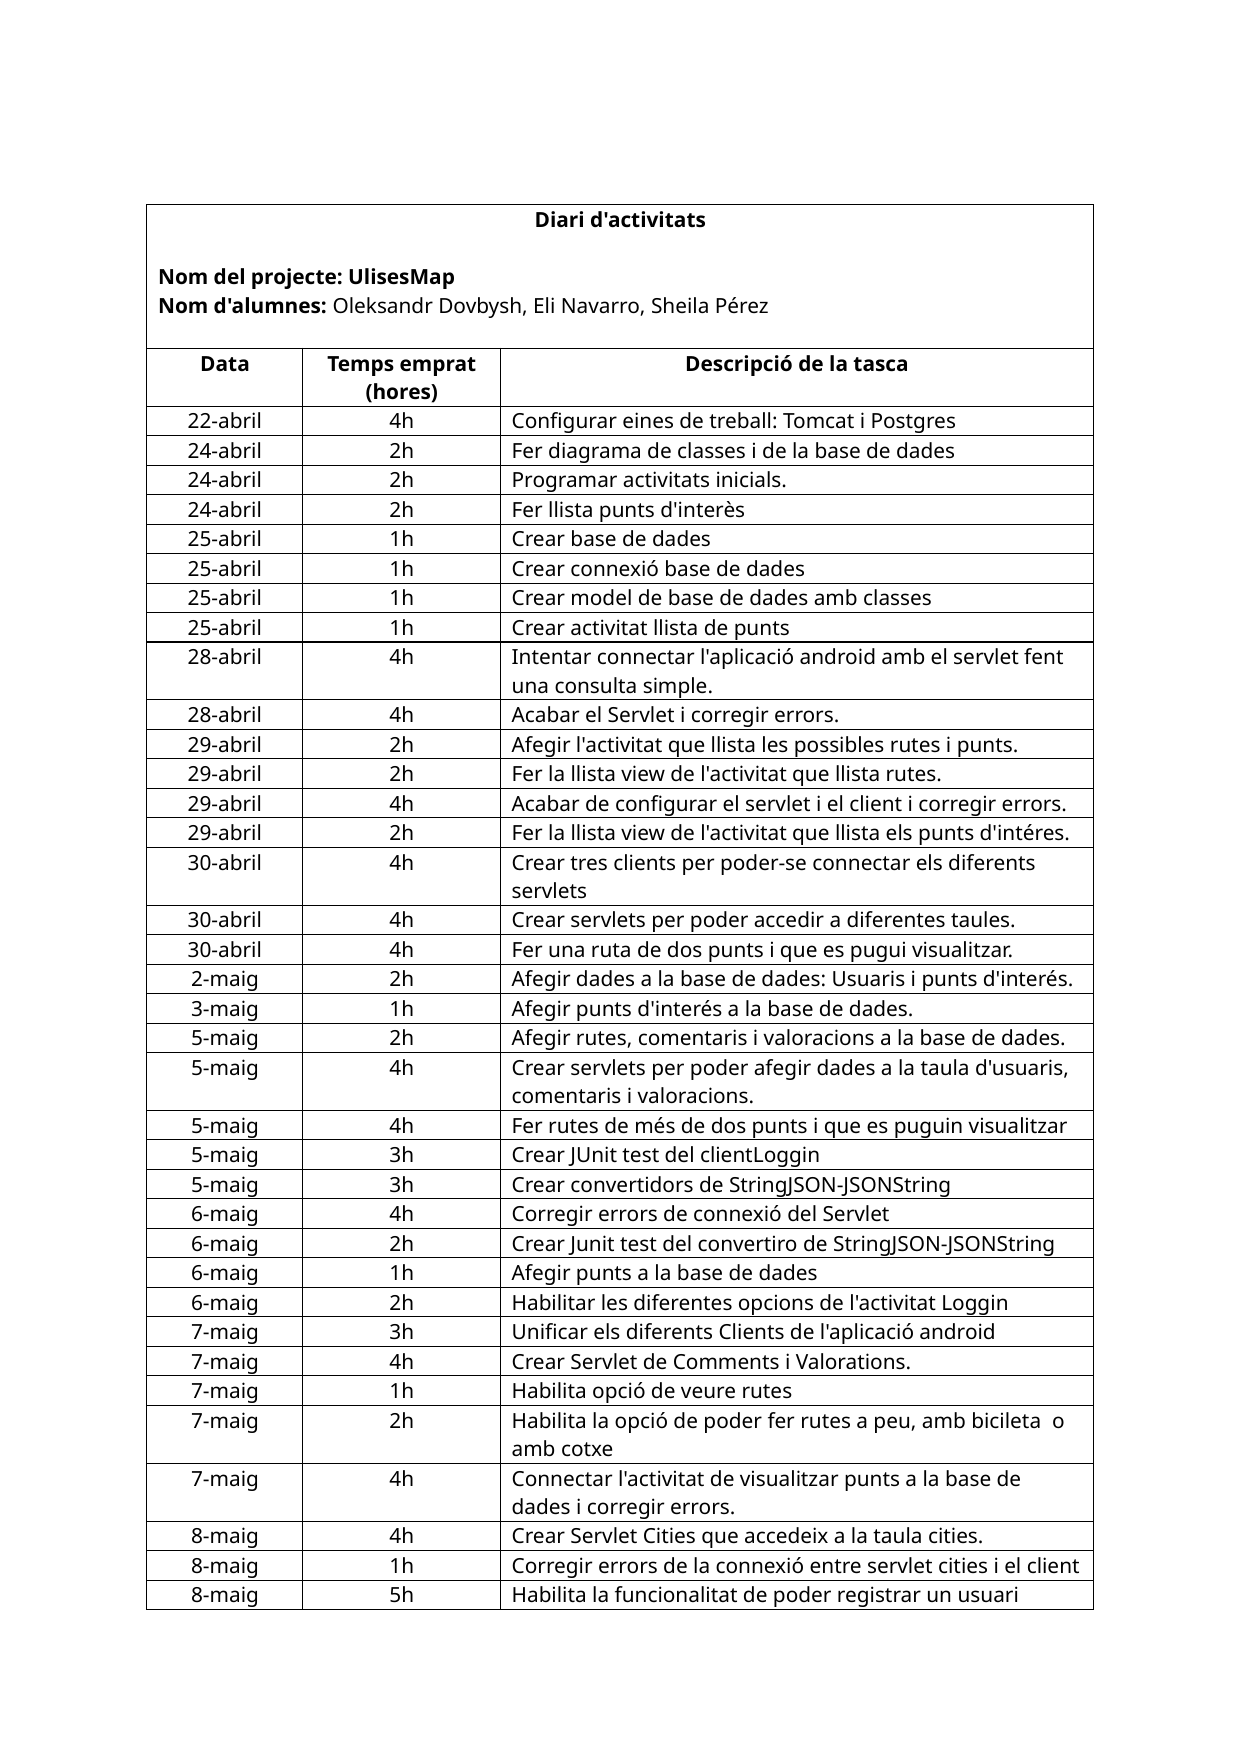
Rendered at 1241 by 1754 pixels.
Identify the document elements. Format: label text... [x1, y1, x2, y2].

table_cell Intentar connectar l'aplicació android amb el servlet fent una consulta simple. [501, 643, 1093, 699]
table_cell 2h [303, 436, 500, 464]
table_cell Programar activitats inicials. [501, 466, 1093, 494]
table_cell 3h [303, 1140, 500, 1169]
table_cell 2h [303, 466, 500, 494]
table_cell Crear model de base de dades amb classes [501, 584, 1093, 612]
table_cell 2h [303, 1406, 500, 1463]
table_cell Unificar els diferents Clients de l'aplicació android [501, 1317, 1093, 1346]
table_cell Fer diagrama de classes i de la base de dades [501, 436, 1093, 464]
table_cell 29-abril [147, 730, 302, 758]
table_cell 8-maig [147, 1522, 302, 1550]
table_cell 2h [303, 1229, 500, 1257]
table_cell Corregir errors de la connexió entre servlet cities i el client [501, 1551, 1093, 1579]
table_cell 1h [303, 525, 500, 553]
table_cell Crear Servlet Cities que accedeix a la taula cities. [501, 1522, 1093, 1550]
table_cell Descripció de la tasca [501, 349, 1093, 406]
table_cell 4h [303, 1522, 500, 1550]
table_cell 6-maig [147, 1258, 302, 1287]
table_cell 7-maig [147, 1376, 302, 1405]
table_cell 1h [303, 584, 500, 612]
table_cell 5-maig [147, 1111, 302, 1139]
table_cell Crear convertidors de StringJSON-JSONString [501, 1170, 1093, 1198]
table_cell 4h [303, 1347, 500, 1375]
table_cell 3h [303, 1317, 500, 1346]
table_cell Fer rutes de més de dos punts i que es puguin visualitzar [501, 1111, 1093, 1139]
table_cell Afegir rutes, comentaris i valoracions a la base de dades. [501, 1024, 1093, 1052]
table_cell 2h [303, 1288, 500, 1316]
table_cell 29-abril [147, 789, 302, 817]
table_cell 5-maig [147, 1140, 302, 1169]
table_cell Crear servlets per poder accedir a diferentes taules. [501, 906, 1093, 934]
table_cell 2h [303, 965, 500, 993]
table_cell 25-abril [147, 613, 302, 641]
table_cell 2-maig [147, 965, 302, 993]
table_cell 4h [303, 1053, 500, 1110]
table_cell 7-maig [147, 1347, 302, 1375]
table_cell Crear connexió base de dades [501, 554, 1093, 582]
table_cell 5-maig [147, 1053, 302, 1110]
table_cell Crear Servlet de Comments i Valorations. [501, 1347, 1093, 1375]
table_cell 5h [303, 1581, 500, 1609]
table_cell 1h [303, 994, 500, 1022]
table_cell 2h [303, 1024, 500, 1052]
table_cell Crear servlets per poder afegir dades a la taula d'usuaris, comentaris i valoracions. [501, 1053, 1093, 1110]
table_cell 8-maig [147, 1551, 302, 1579]
table_cell Acabar de configurar el servlet i el client i corregir errors. [501, 789, 1093, 817]
table_cell 28-abril [147, 643, 302, 699]
table_cell Afegir l'activitat que llista les possibles rutes i punts. [501, 730, 1093, 758]
table_cell 30-abril [147, 848, 302, 904]
table_cell Fer la llista view de l'activitat que llista els punts d'intéres. [501, 818, 1093, 847]
table_cell 4h [303, 643, 500, 699]
table_cell Fer una ruta de dos punts i que es pugui visualitzar. [501, 935, 1093, 963]
table_cell 4h [303, 1464, 500, 1521]
table_header Diari d'activitats Nom del projecte: UlisesMap Nom d'alumnes: Oleksandr Dovbysh, Eli Navarro, Sheila Pérez [147, 205, 1093, 348]
table_cell 4h [303, 906, 500, 934]
table_cell Fer la llista view de l'activitat que llista rutes. [501, 759, 1093, 788]
table_cell 7-maig [147, 1464, 302, 1521]
table_cell 5-maig [147, 1170, 302, 1198]
table_cell Connectar l'activitat de visualitzar punts a la base de dades i corregir errors. [501, 1464, 1093, 1521]
table_cell 4h [303, 1111, 500, 1139]
table_cell Crear tres clients per poder-se connectar els diferents servlets [501, 848, 1093, 904]
table_cell 28-abril [147, 700, 302, 729]
table_cell 6-maig [147, 1199, 302, 1228]
table_cell Habilita la funcionalitat de poder registrar un usuari [501, 1581, 1093, 1609]
table_cell Acabar el Servlet i corregir errors. [501, 700, 1093, 729]
table_cell Afegir dades a la base de dades: Usuaris i punts d'interés. [501, 965, 1093, 993]
table_cell Configurar eines de treball: Tomcat i Postgres [501, 407, 1093, 435]
table_cell Habilita la opció de poder fer rutes a peu, amb bicileta o amb cotxe [501, 1406, 1093, 1463]
table_cell 2h [303, 818, 500, 847]
table_cell Corregir errors de connexió del Servlet [501, 1199, 1093, 1228]
table_cell Temps emprat (hores) [303, 349, 500, 406]
table_cell 4h [303, 935, 500, 963]
table_cell Crear base de dades [501, 525, 1093, 553]
table_cell Data [147, 349, 302, 406]
table_cell 24-abril [147, 466, 302, 494]
table_cell 1h [303, 554, 500, 582]
table_cell 7-maig [147, 1317, 302, 1346]
table_cell 4h [303, 789, 500, 817]
table_cell 2h [303, 759, 500, 788]
table_cell 30-abril [147, 906, 302, 934]
table_cell 7-maig [147, 1406, 302, 1463]
table_cell Habilita opció de veure rutes [501, 1376, 1093, 1405]
table_cell 24-abril [147, 495, 302, 523]
table_cell Fer llista punts d'interès [501, 495, 1093, 523]
table_cell 22-abril [147, 407, 302, 435]
table_cell 29-abril [147, 759, 302, 788]
table_cell 1h [303, 613, 500, 641]
table_cell 4h [303, 407, 500, 435]
table_cell 6-maig [147, 1288, 302, 1316]
table_cell 4h [303, 700, 500, 729]
table_cell Crear Junit test del convertiro de StringJSON-JSONString [501, 1229, 1093, 1257]
table_cell 4h [303, 1199, 500, 1228]
table_cell 25-abril [147, 525, 302, 553]
table_cell 1h [303, 1376, 500, 1405]
table_cell 4h [303, 848, 500, 904]
table_cell 8-maig [147, 1581, 302, 1609]
table_cell 2h [303, 495, 500, 523]
table_cell Habilitar les diferentes opcions de l'activitat Loggin [501, 1288, 1093, 1316]
table_cell 24-abril [147, 436, 302, 464]
table_cell 2h [303, 730, 500, 758]
table_cell 6-maig [147, 1229, 302, 1257]
table_cell 25-abril [147, 554, 302, 582]
table_cell 5-maig [147, 1024, 302, 1052]
table_cell Crear activitat llista de punts [501, 613, 1093, 641]
table_cell 3-maig [147, 994, 302, 1022]
table_cell 25-abril [147, 584, 302, 612]
table_cell 1h [303, 1551, 500, 1579]
table_cell 29-abril [147, 818, 302, 847]
table_cell Afegir punts d'interés a la base de dades. [501, 994, 1093, 1022]
table_cell 30-abril [147, 935, 302, 963]
table_cell 3h [303, 1170, 500, 1198]
table_cell Afegir punts a la base de dades [501, 1258, 1093, 1287]
table_cell Crear JUnit test del clientLoggin [501, 1140, 1093, 1169]
table_cell 1h [303, 1258, 500, 1287]
